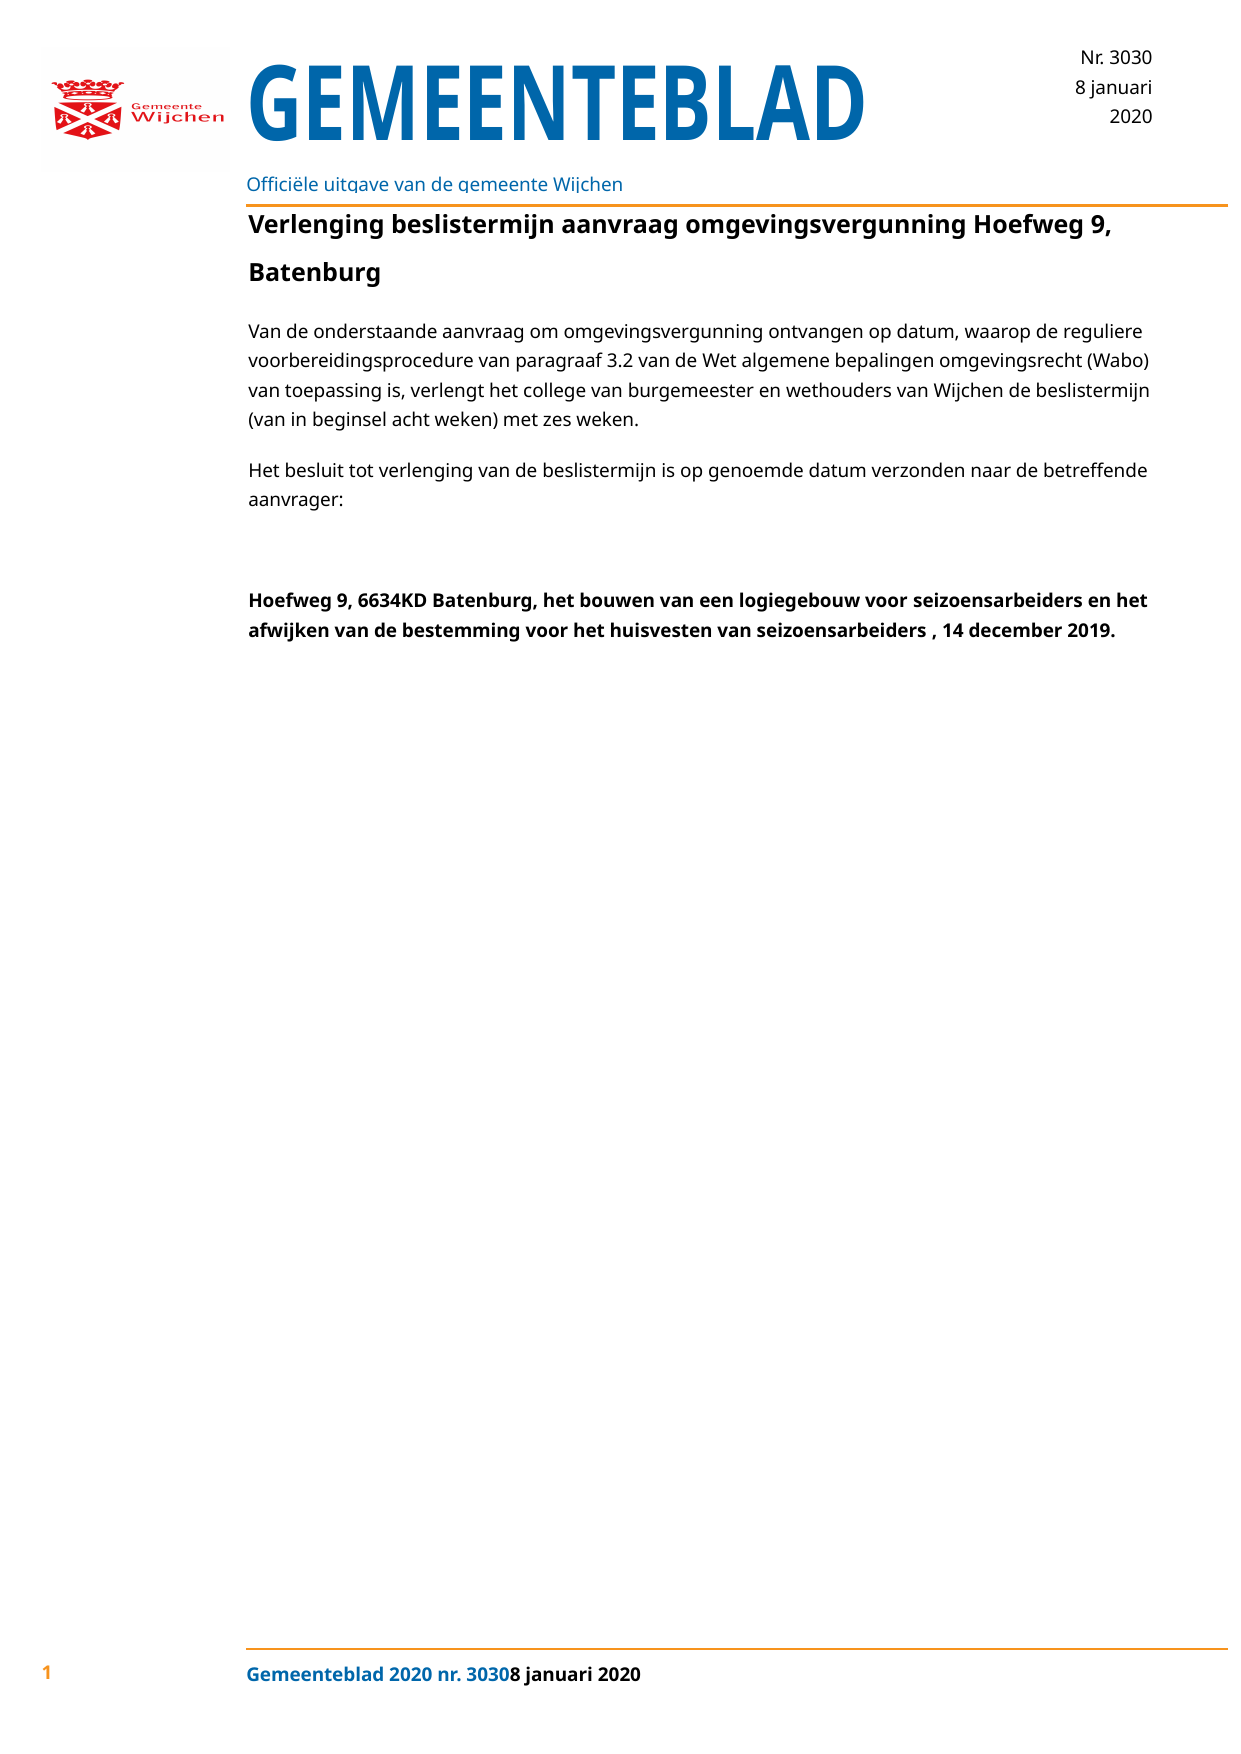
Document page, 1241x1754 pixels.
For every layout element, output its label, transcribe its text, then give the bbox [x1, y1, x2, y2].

picture [41, 47, 231, 172]
text Hoefweg 9, 6634KD Batenburg, het bouwen van een logiegebouw voor seizoensarbeiders en het afwijken van de bestemming voor het huisvesten van seizoensarbeiders , 14 december 2019. [248, 587, 1152, 643]
text Van de onderstaande aanvraag om omgevingsvergunning ontvangen op datum, waarop de reguliere voorbereidingsprocedure van paragraaf 3.2 van de Wet algemene bepalingen omgevingsrecht (Wabo) van toepassing is, verlengt het college van burgemeester en wethouders van Wijchen de beslistermijn (van in beginsel acht weken) met zes weken. [248, 318, 1152, 432]
text Het besluit tot verlenging van de beslistermijn is op genoemde datum verzonden naar de betreffende aanvrager: [248, 457, 1152, 512]
text Verlenging beslistermijn aanvraag omgevingsvergunning Hoefweg 9, Batenburg [248, 207, 1152, 288]
